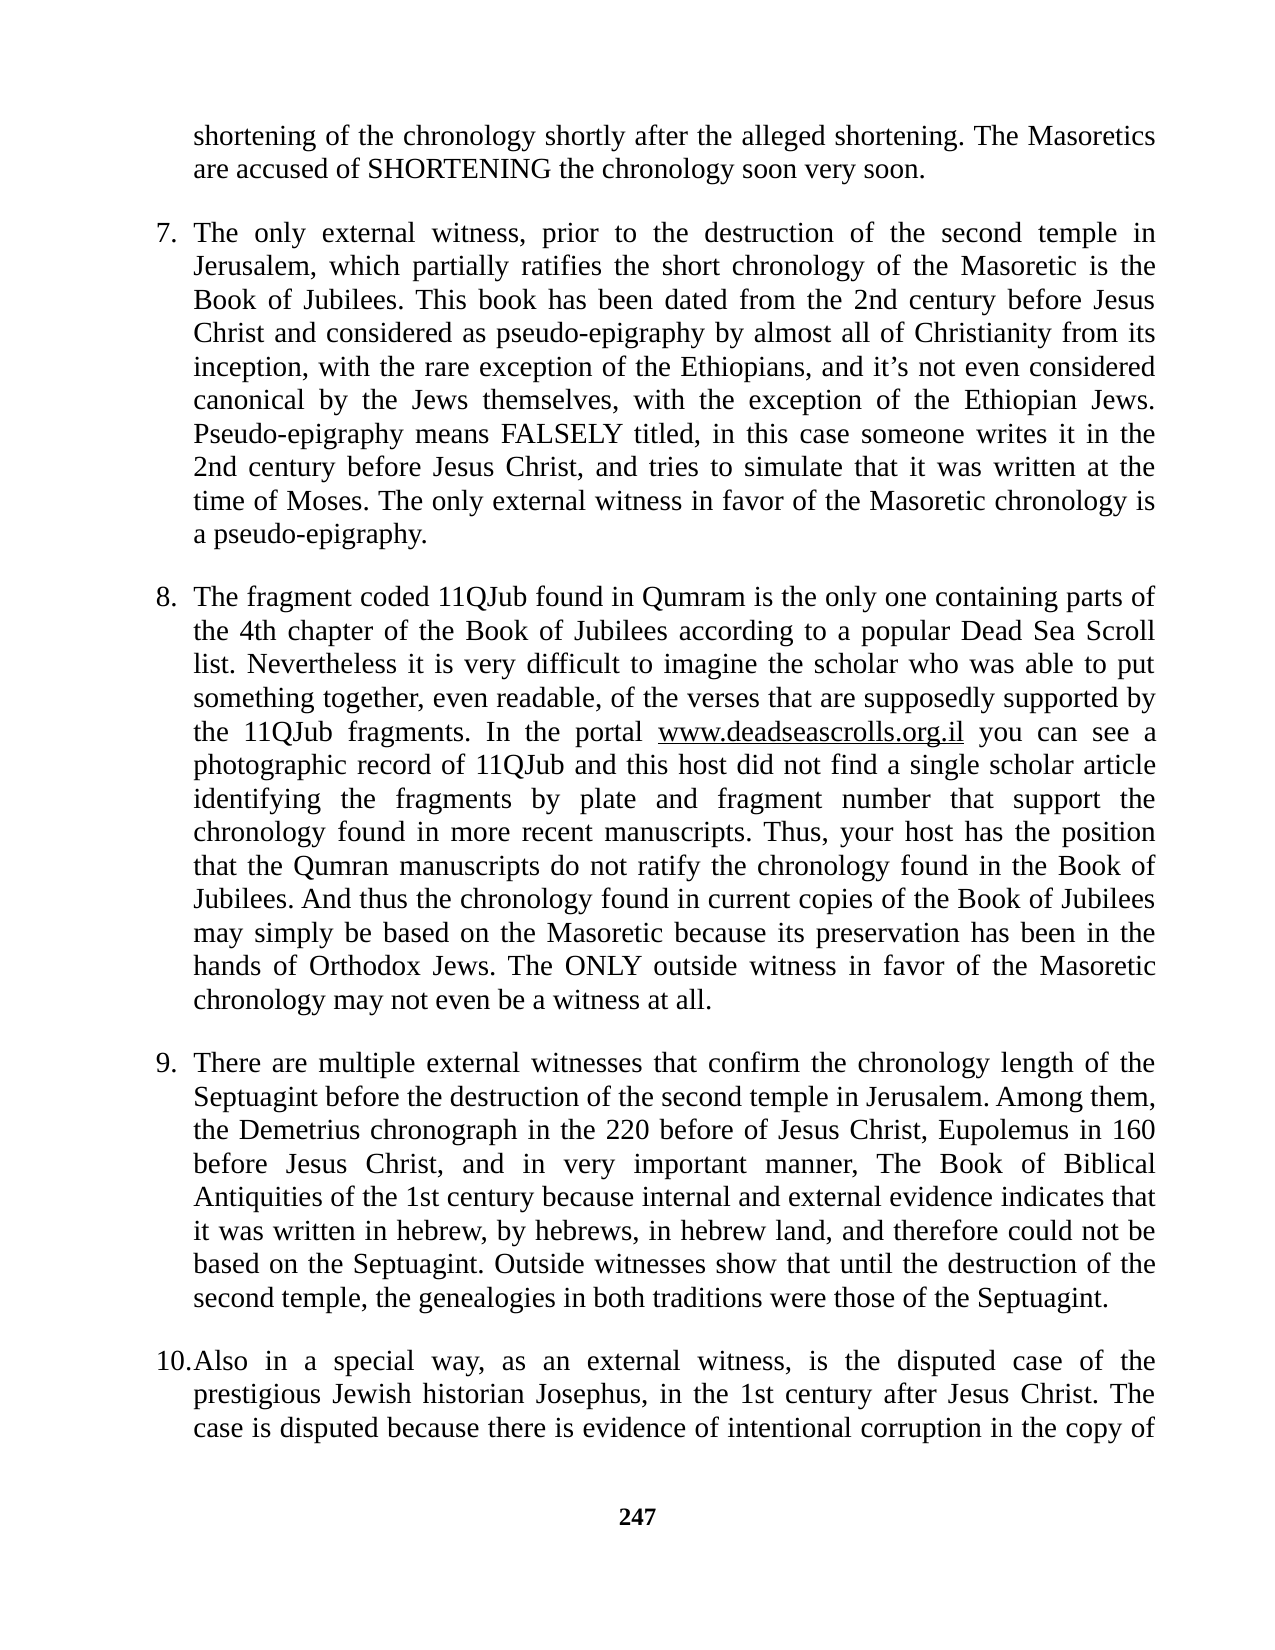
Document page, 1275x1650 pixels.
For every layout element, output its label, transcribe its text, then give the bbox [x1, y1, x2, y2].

list Also in a special way, as an external witness, is the disputed case of the prestigious Jewish historian Josephus, in the 1st century after Jesus Christ. The case is disputed because there is evidence of intentional corruption in the copy of [156, 1343, 1157, 1443]
list There are multiple external witnesses that confirm the chronology length of the Septuagint before the destruction of the second temple in Jerusalem. Among them, the Demetrius chronograph in the 220 before of Jesus Christ, Eupolemus in 160 before Jesus Christ, and in very important manner, The Book of Biblical Antiquities of the 1st century because internal and external evidence indicates that it was written in hebrew, by hebrews, in hebrew land, and therefore could not be based on the Septuagint. Outside witnesses show that until the destruction of the second temple, the genealogies in both traditions were those of the Septuagint. [156, 1045, 1157, 1313]
list The fragment coded 11QJub found in Qumram is the only one containing parts of the 4th chapter of the Book of Jubilees according to a popular Dead Sea Scroll list. Nevertheless it is very difficult to imagine the scholar who was able to put something together, even readable, of the verses that are supposedly supported by the 11QJub fragments. In the portal www.deadseascrolls.org.il you can see a photographic record of 11QJub and this host did not find a single scholar article identifying the fragments by plate and fragment number that support the chronology found in more recent manuscripts. Thus, your host has the position that the Qumran manuscripts do not ratify the chronology found in the Book of Jubilees. And thus the chronology found in current copies of the Book of Jubilees may simply be based on the Masoretic because its preservation has been in the hands of Orthodox Jews. The ONLY outside witness in favor of the Masoretic chronology may not even be a witness at all. [156, 579, 1157, 1016]
list shortening of the chronology shortly after the alleged shortening. The Masoretics are accused of SHORTENING the chronology soon very soon. [156, 118, 1157, 185]
list The only external witness, prior to the destruction of the second temple in Jerusalem, which partially ratifies the short chronology of the Masoretic is the Book of Jubilees. This book has been dated from the 2nd century before Jesus Christ and considered as pseudo-epigraphy by almost all of Christianity from its inception, with the rare exception of the Ethiopians, and it’s not even considered canonical by the Jews themselves, with the exception of the Ethiopian Jews. Pseudo-epigraphy means FALSELY titled, in this case someone writes it in the 2nd century before Jesus Christ, and tries to simulate that it was written at the time of Moses. The only external witness in favor of the Masoretic chronology is a pseudo-epigraphy. [156, 215, 1157, 550]
